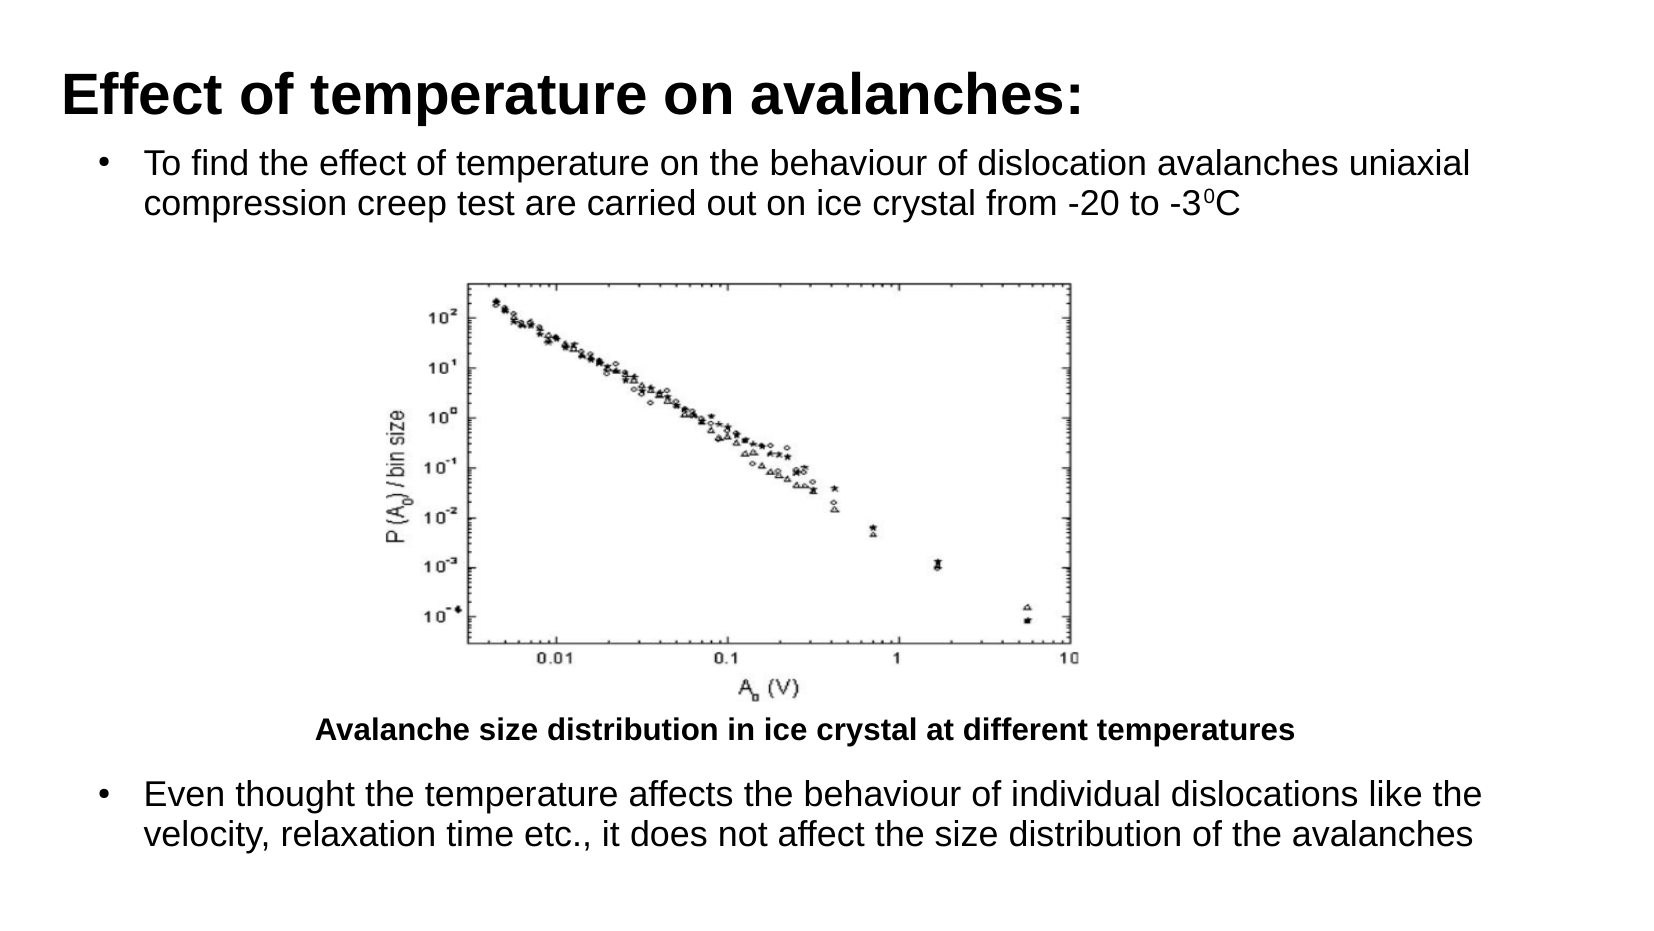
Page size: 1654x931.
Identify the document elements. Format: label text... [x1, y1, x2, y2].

title Effect of temperature on avalanches: [45, 45, 1103, 143]
list To find the effect of temperature on the behaviour of dislocation avalanches uniaxial compression creep test are carried out on ice crystal from -20 to -30C Even thought the temperature affects the behaviour of individual dislocations like the velocity, relaxation time etc., it does not affect the size distribution of the avalanches [82, 142, 1606, 856]
text_box Avalanche size distribution in ice crystal at different temperatures [300, 705, 1336, 755]
picture [360, 247, 1156, 705]
